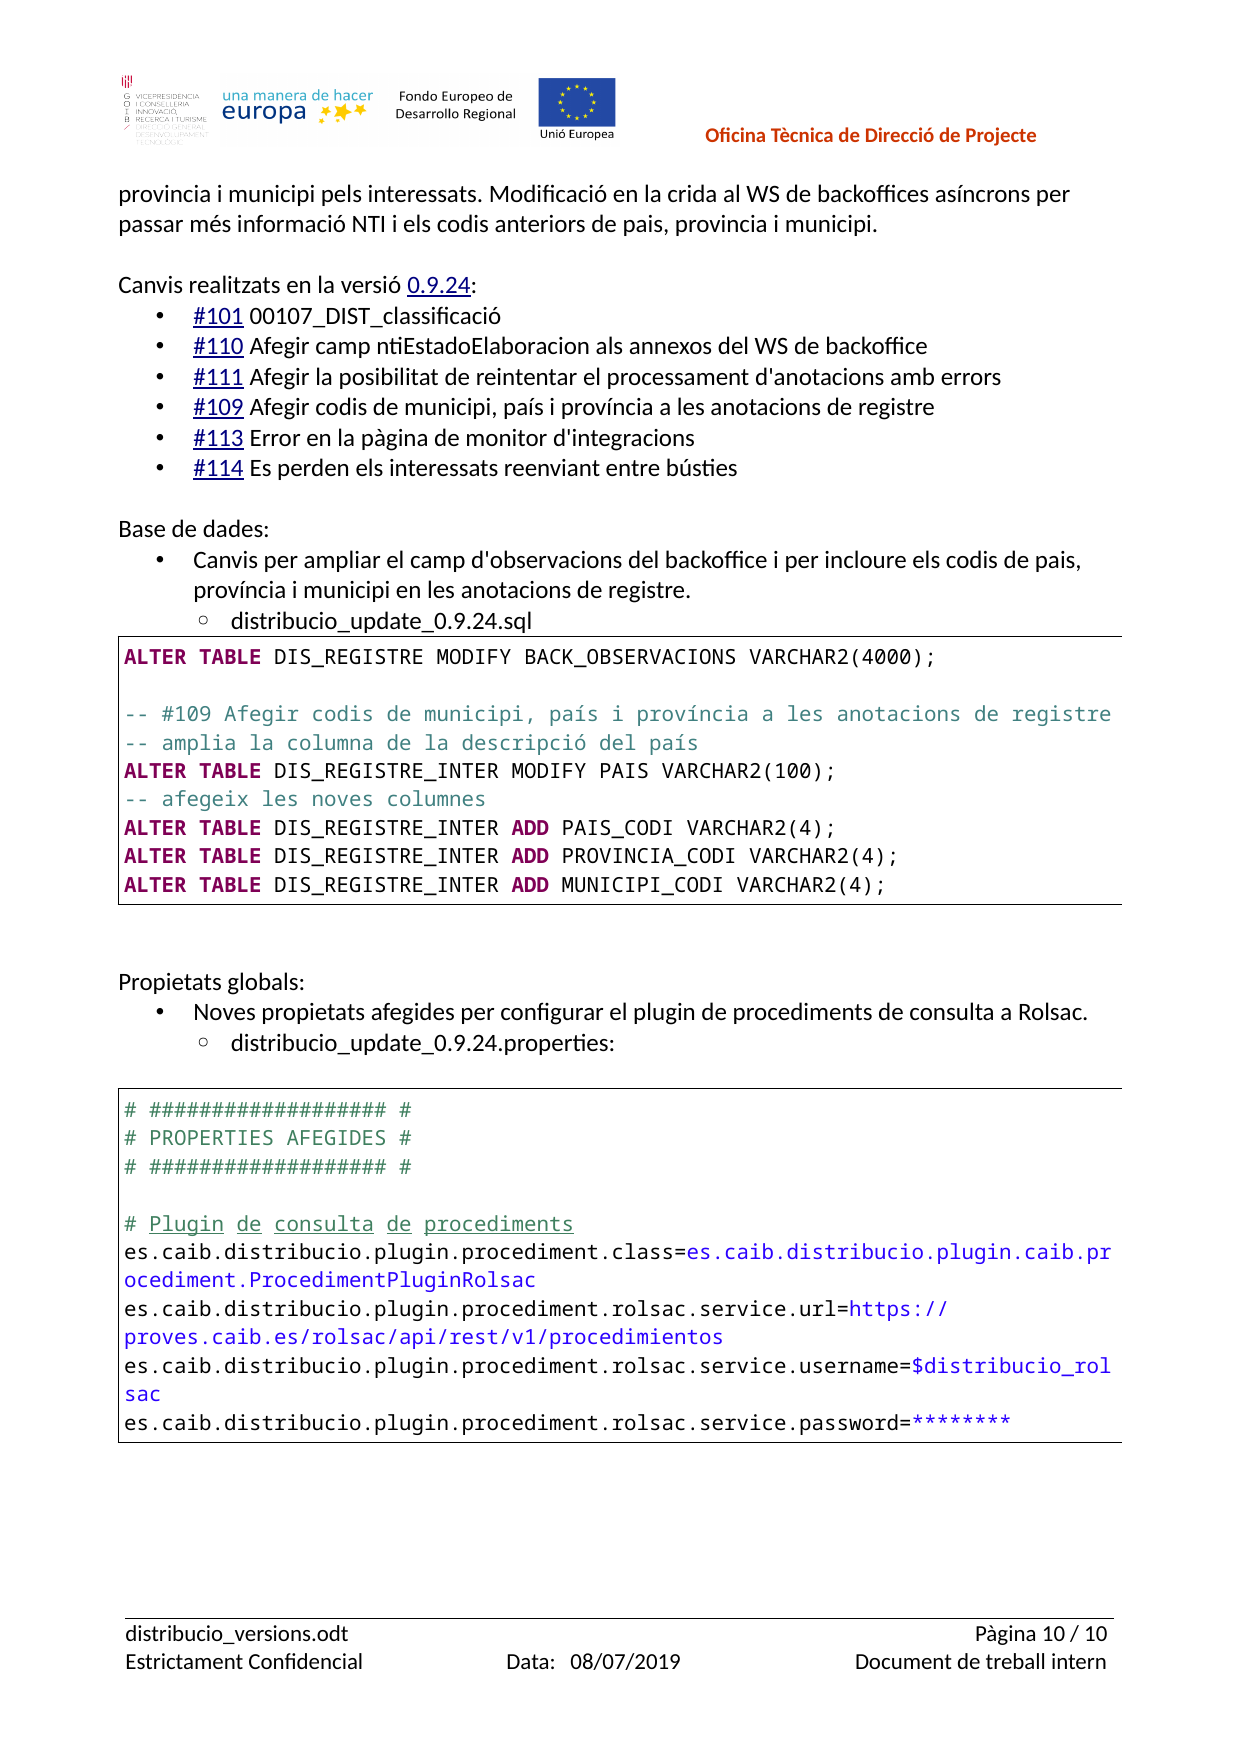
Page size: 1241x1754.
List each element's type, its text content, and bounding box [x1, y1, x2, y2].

text Canvis realitzats en la versió 0.9.24: [118, 269, 1122, 300]
picture [219, 73, 621, 147]
list #113 Error en la pàgina de monitor d'integracions [156, 422, 1122, 452]
picture [118, 73, 213, 147]
list distribucio_update_0.9.24.properties: [193, 1027, 1122, 1058]
list #111 Afegir la posibilitat de reintentar el processament d'anotacions amb errors [156, 361, 1122, 391]
list Noves propietats afegides per configurar el plugin de procediments de consulta a Rolsac. [156, 997, 1122, 1027]
text Base de dades: [118, 513, 1122, 544]
list distribucio_update_0.9.24.sql [193, 605, 1122, 636]
text Propietats globals: [118, 966, 1122, 997]
list #101 00107_DIST_classificació [156, 300, 1122, 330]
table_header ALTER TABLE DIS_REGISTRE MODIFY BACK_OBSERVACIONS VARCHAR2(4000); -- #109 Afegir codis de municipi, país i província a les anotacions de registre -- amplia la columna de la descripció del país ALTER TABLE DIS_REGISTRE_INTER MODIFY PAIS VARCHAR2(100); -- afegeix les noves columnes ALTER TABLE DIS_REGISTRE_INTER ADD PAIS_CODI VARCHAR2(4); ALTER TABLE DIS_REGISTRE_INTER ADD PROVINCIA_CODI VARCHAR2(4); ALTER TABLE DIS_REGISTRE_INTER ADD MUNICIPI_CODI VARCHAR2(4); [119, 637, 1122, 904]
list Canvis per ampliar el camp d'observacions del backoffice i per incloure els codis de pais, província i municipi en les anotacions de registre. [156, 544, 1122, 605]
list #114 Es perden els interessats reenviant entre bústies [156, 452, 1122, 483]
list #109 Afegir codis de municipi, país i província a les anotacions de registre [156, 391, 1122, 422]
table_header # ################### # # PROPERTIES AFEGIDES # # ################### # # Plugin de consulta de procediments es.caib.distribucio.plugin.procediment.class=es.caib.distribucio.plugin.caib.procediment.ProcedimentPluginRolsac es.caib.distribucio.plugin.procediment.rolsac.service.url=https://proves.caib.es/rolsac/api/rest/v1/procedimientos es.caib.distribucio.plugin.procediment.rolsac.service.username=$distribucio_rolsac es.caib.distribucio.plugin.procediment.rolsac.service.password=******** [119, 1089, 1122, 1442]
list #110 Afegir camp ntiEstadoElaboracion als annexos del WS de backoffice [156, 330, 1122, 361]
text provincia i municipi pels interessats. Modificació en la crida al WS de backoffices asíncrons per passar més informació NTI i els codis anteriors de pais, provincia i municipi. [118, 178, 1122, 239]
